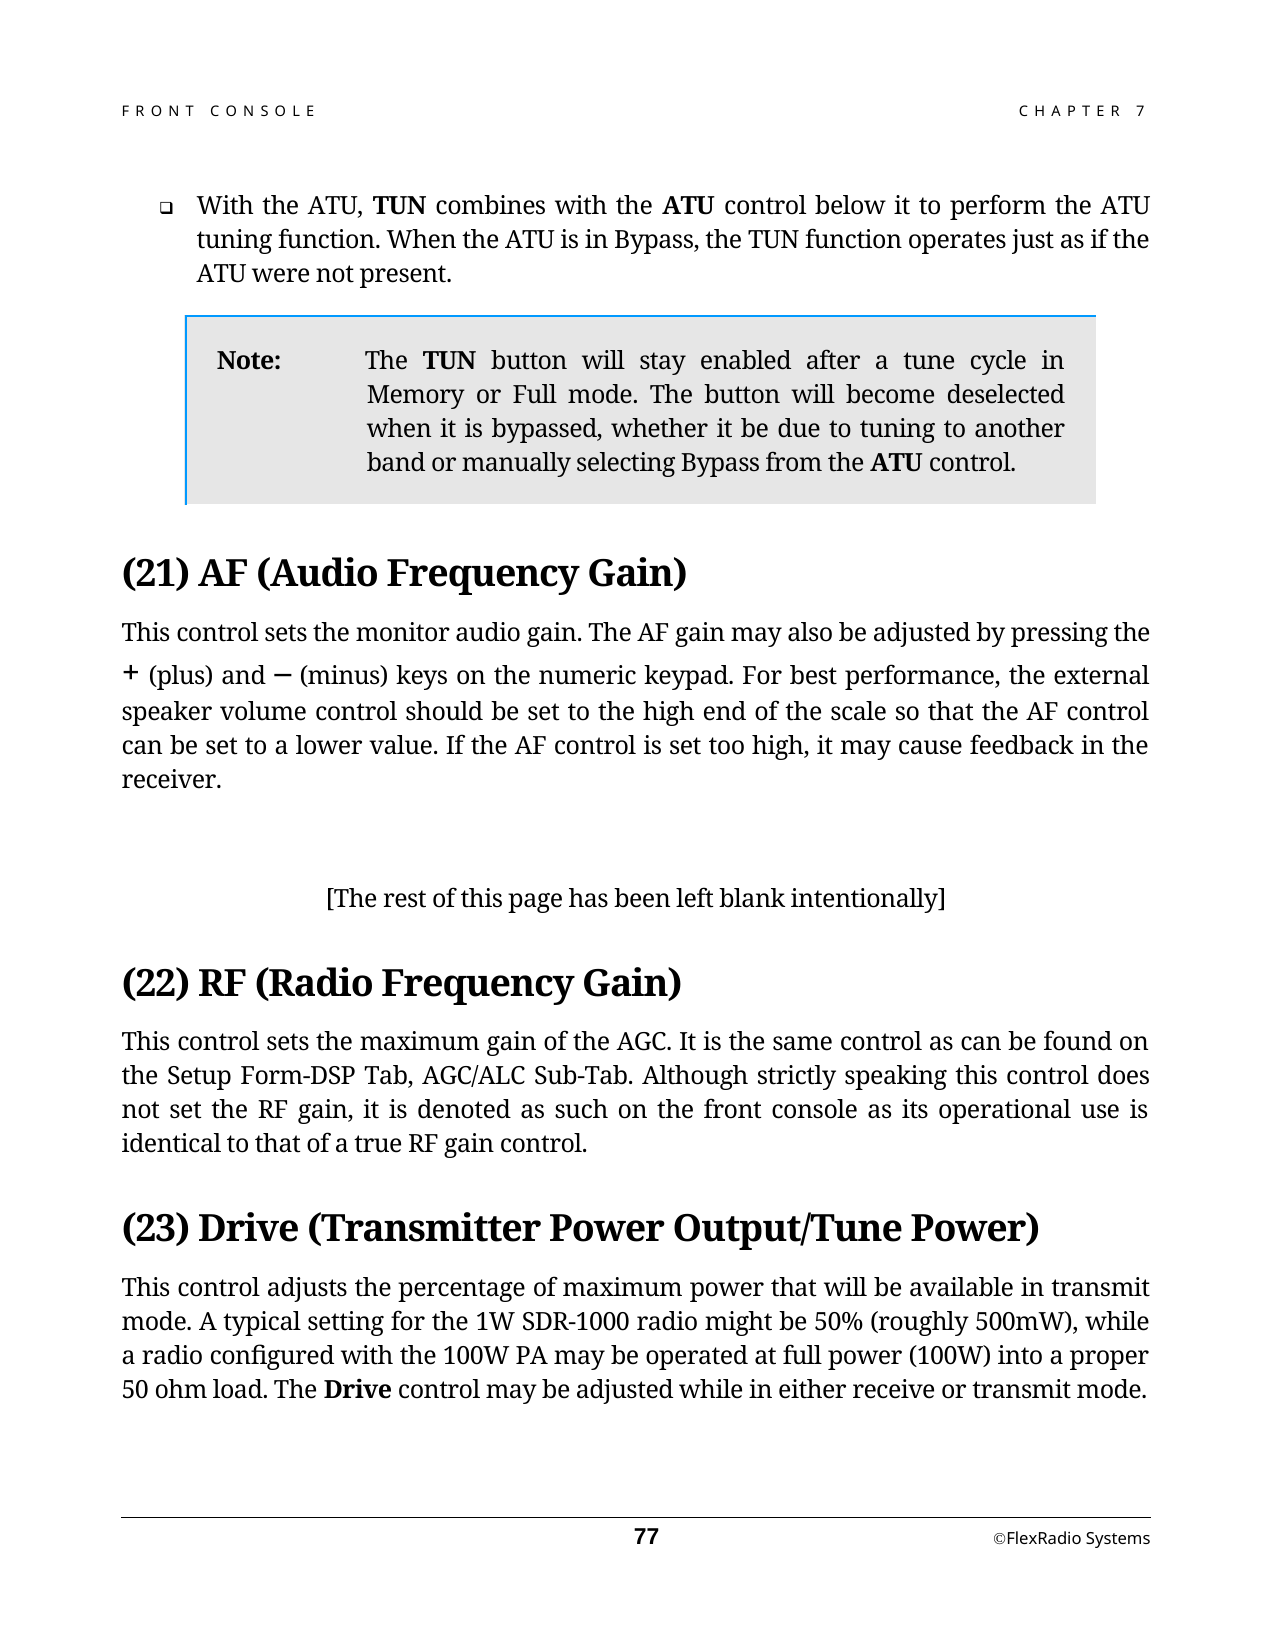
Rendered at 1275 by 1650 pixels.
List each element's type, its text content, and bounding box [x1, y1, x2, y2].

subtitle (23) Drive (Transmitter Power Output/Tune Power) [121, 1202, 1151, 1253]
text Note: The TUN button will stay enabled after a tune cycle in Memory or Full mode. The button will become deselected when it is bypassed, whether it be due to tuning to another band or manually selecting Bypass from the ATU control. [187, 317, 1096, 504]
text [The rest of this page has been left blank intentionally] [121, 880, 1151, 914]
subtitle (22) RF (Radio Frequency Gain) [121, 956, 1151, 1007]
list With the ATU, TUN combines with the ATU control below it to perform the ATU tuning function. When the ATU is in Bypass, the TUN function operates just as if the ATU were not present. [159, 187, 1151, 290]
subtitle (21) AF (Audio Frequency Gain) [121, 547, 1151, 598]
text This control sets the monitor audio gain. The AF gain may also be adjusted by pressing the + (plus) and – (minus) keys on the numeric keypad. For best performance, the external speaker volume control should be set to the high end of the scale so that the AF control can be set to a lower value. If the AF control is set too high, it may cause feedback in the receiver. [121, 614, 1151, 796]
text This control sets the maximum gain of the AGC. It is the same control as can be found on the Setup Form-DSP Tab, AGC/ALC Sub-Tab. Although strictly speaking this control does not set the RF gain, it is denoted as such on the front console as its operational use is identical to that of a true RF gain control. [121, 1024, 1151, 1160]
text This control adjusts the percentage of maximum power that will be available in transmit mode. A typical setting for the 1W SDR-1000 radio might be 50% (roughly 500mW), while a radio configured with the 100W PA may be operated at full power (100W) into a proper 50 ohm load. The Drive control may be adjusted while in either receive or transmit mode. [121, 1269, 1151, 1406]
